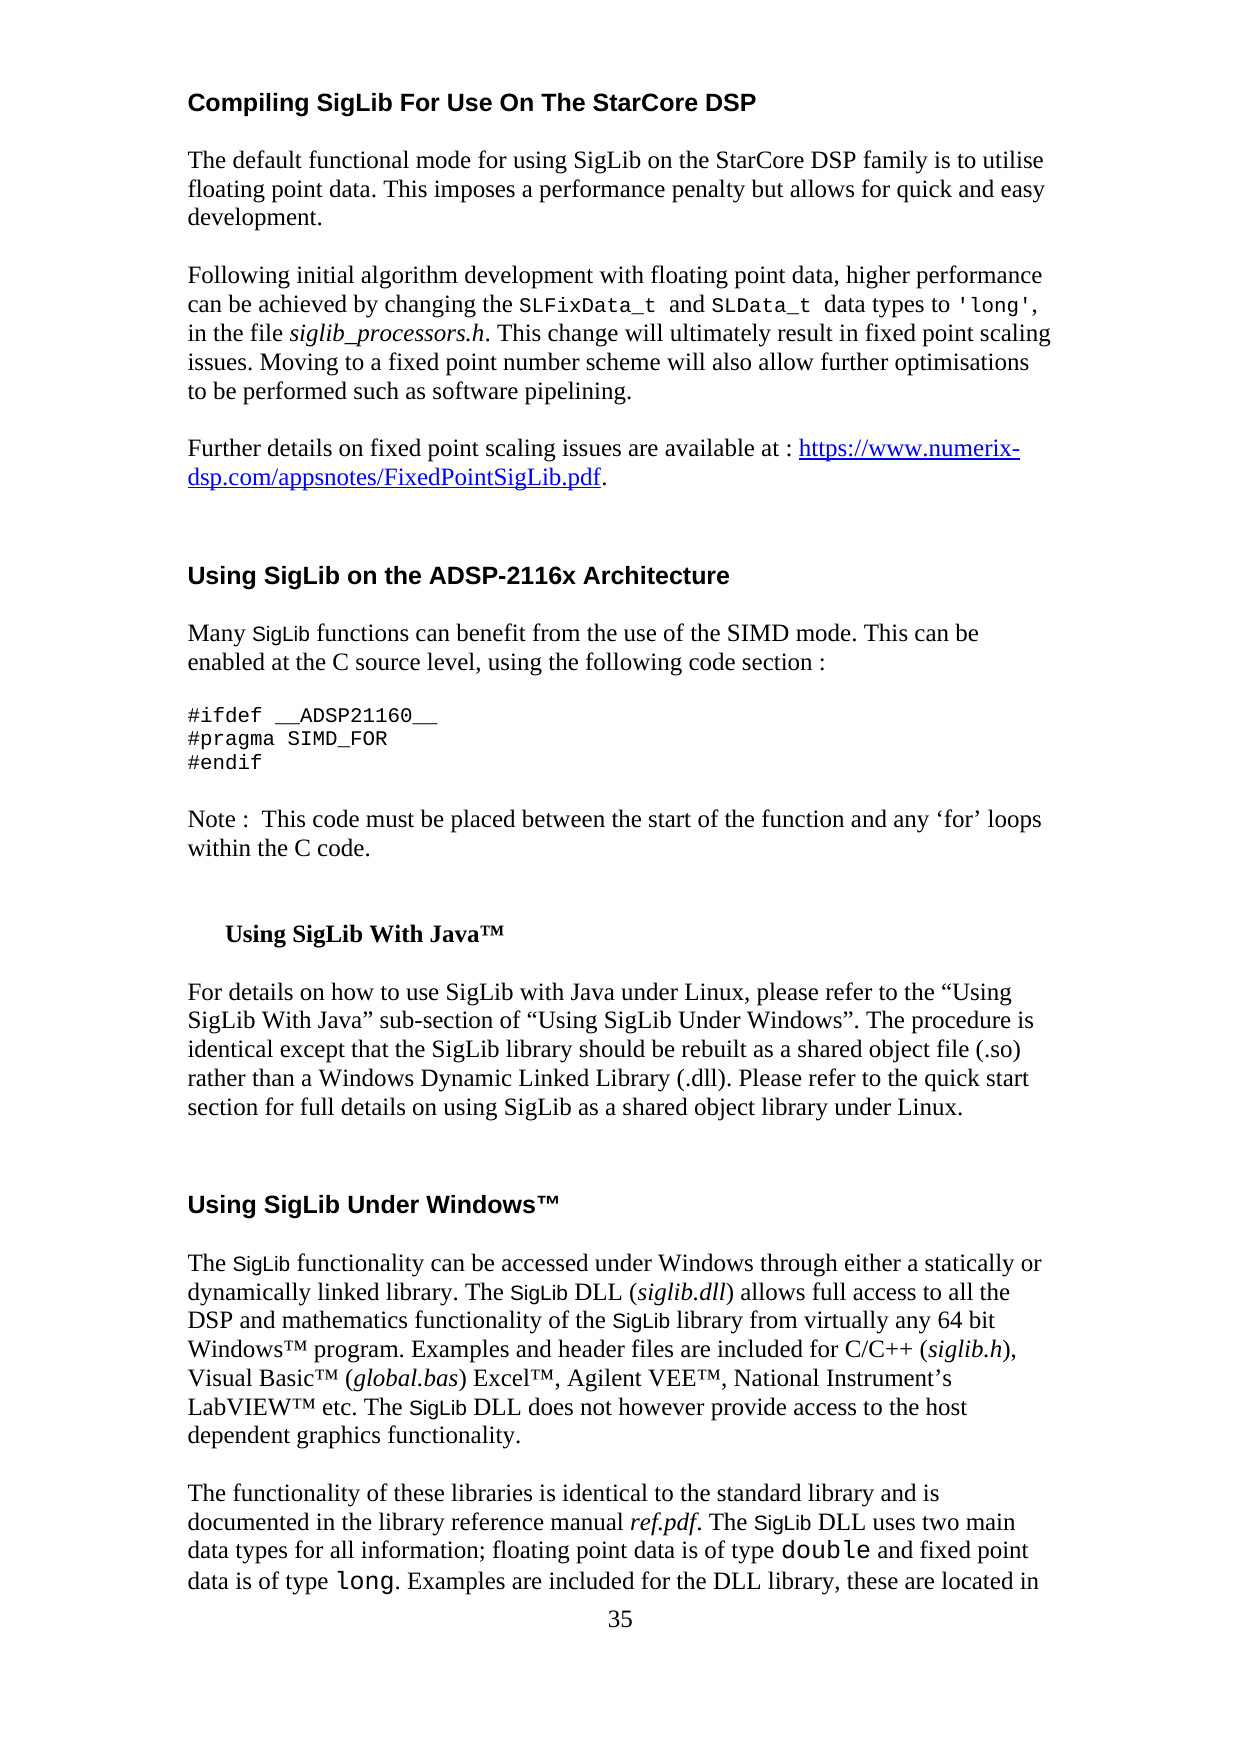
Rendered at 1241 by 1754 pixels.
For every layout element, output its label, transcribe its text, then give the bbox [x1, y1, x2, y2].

subtitle Compiling SigLib For Use On The StarCore DSP [187, 87, 1053, 116]
subtitle Using SigLib on the ADSP-2116x Architecture [187, 561, 1053, 589]
text #endif [187, 752, 1053, 776]
text The default functional mode for using SigLib on the StarCore DSP family is to utilise floating point data. This imposes a performance penalty but allows for quick and easy development. [187, 145, 1053, 231]
text #pragma SIMD_FOR [187, 728, 1053, 752]
text Following initial algorithm development with floating point data, higher performance can be achieved by changing the SLFixData_t and SLData_t data types to 'long', in the file siglib_processors.h. This change will ultimately result in fixed point scaling issues. Moving to a fixed point number scheme will also allow further optimisations to be performed such as software pipelining. [187, 260, 1053, 404]
text Note : This code must be placed between the start of the function and any ‘for’ loops within the C code. [187, 804, 1053, 862]
subtitle Using SigLib Under Windows™ [187, 1191, 1053, 1219]
text The SigLib functionality can be accessed under Windows through either a statically or dynamically linked library. The SigLib DLL (siglib.dll) allows full access to all the DSP and mathematics functionality of the SigLib library from virtually any 64 bit Windows™ program. Examples and header files are included for C/C++ (siglib.h), Visual Basic™ (global.bas) Excel™, Agilent VEE™, National Instrument’s LabVIEW™ etc. The SigLib DLL does not however provide access to the host dependent graphics functionality. [187, 1248, 1053, 1449]
subtitle Using SigLib With Java™ [225, 919, 1053, 948]
text Many SigLib functions can benefit from the use of the SIMD mode. This can be enabled at the C source level, using the following code section : [187, 618, 1053, 676]
text #ifdef __ADSP21160__ [187, 704, 1053, 728]
text For details on how to use SigLib with Java under Linux, please refer to the “Using SigLib With Java” sub-section of “Using SigLib Under Windows”. The procedure is identical except that the SigLib library should be rebuilt as a shared object file (.so) rather than a Windows Dynamic Linked Library (.dll). Please refer to the quick start section for full details on using SigLib as a shared object library under Linux. [187, 977, 1053, 1121]
text Further details on fixed point scaling issues are available at : https://www.numerix-dsp.com/appsnotes/FixedPointSigLib.pdf. [187, 433, 1053, 491]
text The functionality of these libraries is identical to the standard library and is documented in the library reference manual ref.pdf. The SigLib DLL uses two main data types for all information; floating point data is of type double and fixed point data is of type long. Examples are included for the DLL library, these are located in [187, 1478, 1053, 1597]
